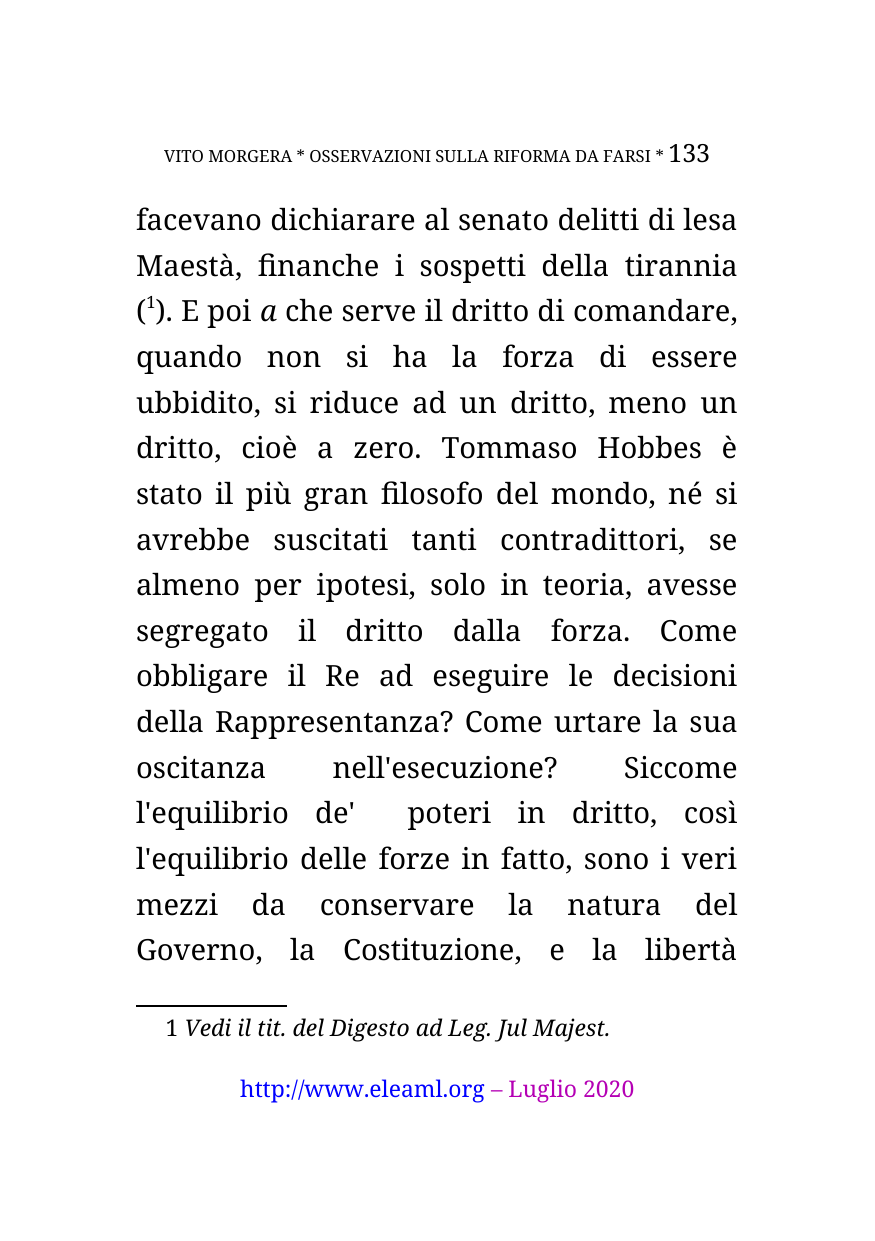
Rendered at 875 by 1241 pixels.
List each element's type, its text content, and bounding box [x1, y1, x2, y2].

text facevano dichiarare al senato delitti di lesa Maestà, finanche i sospetti della tirannia (). E poi a che serve il dritto di comandare, quando non si ha la forza di essere ubbidito, si riduce ad un dritto, meno un dritto, cioè a zero. Tommaso Hobbes è stato il più gran filosofo del mondo, né si avrebbe suscitati tanti contradittori, se almeno per ipotesi, solo in teoria, avesse segregato il dritto dalla forza. Come obbligare il Re ad eseguire le decisioni della Rappresentanza? Come urtare la sua oscitanza nell'esecuzione? Siccome l'equilibrio de' poteri in dritto, così l'equilibrio delle forze in fatto, sono i veri mezzi da conservare la natura del Governo, la Costituzione, e la libertà [136, 199, 738, 969]
text Vedi il tit. del Digesto ad Leg. Jul Majest. [136, 1012, 738, 1044]
